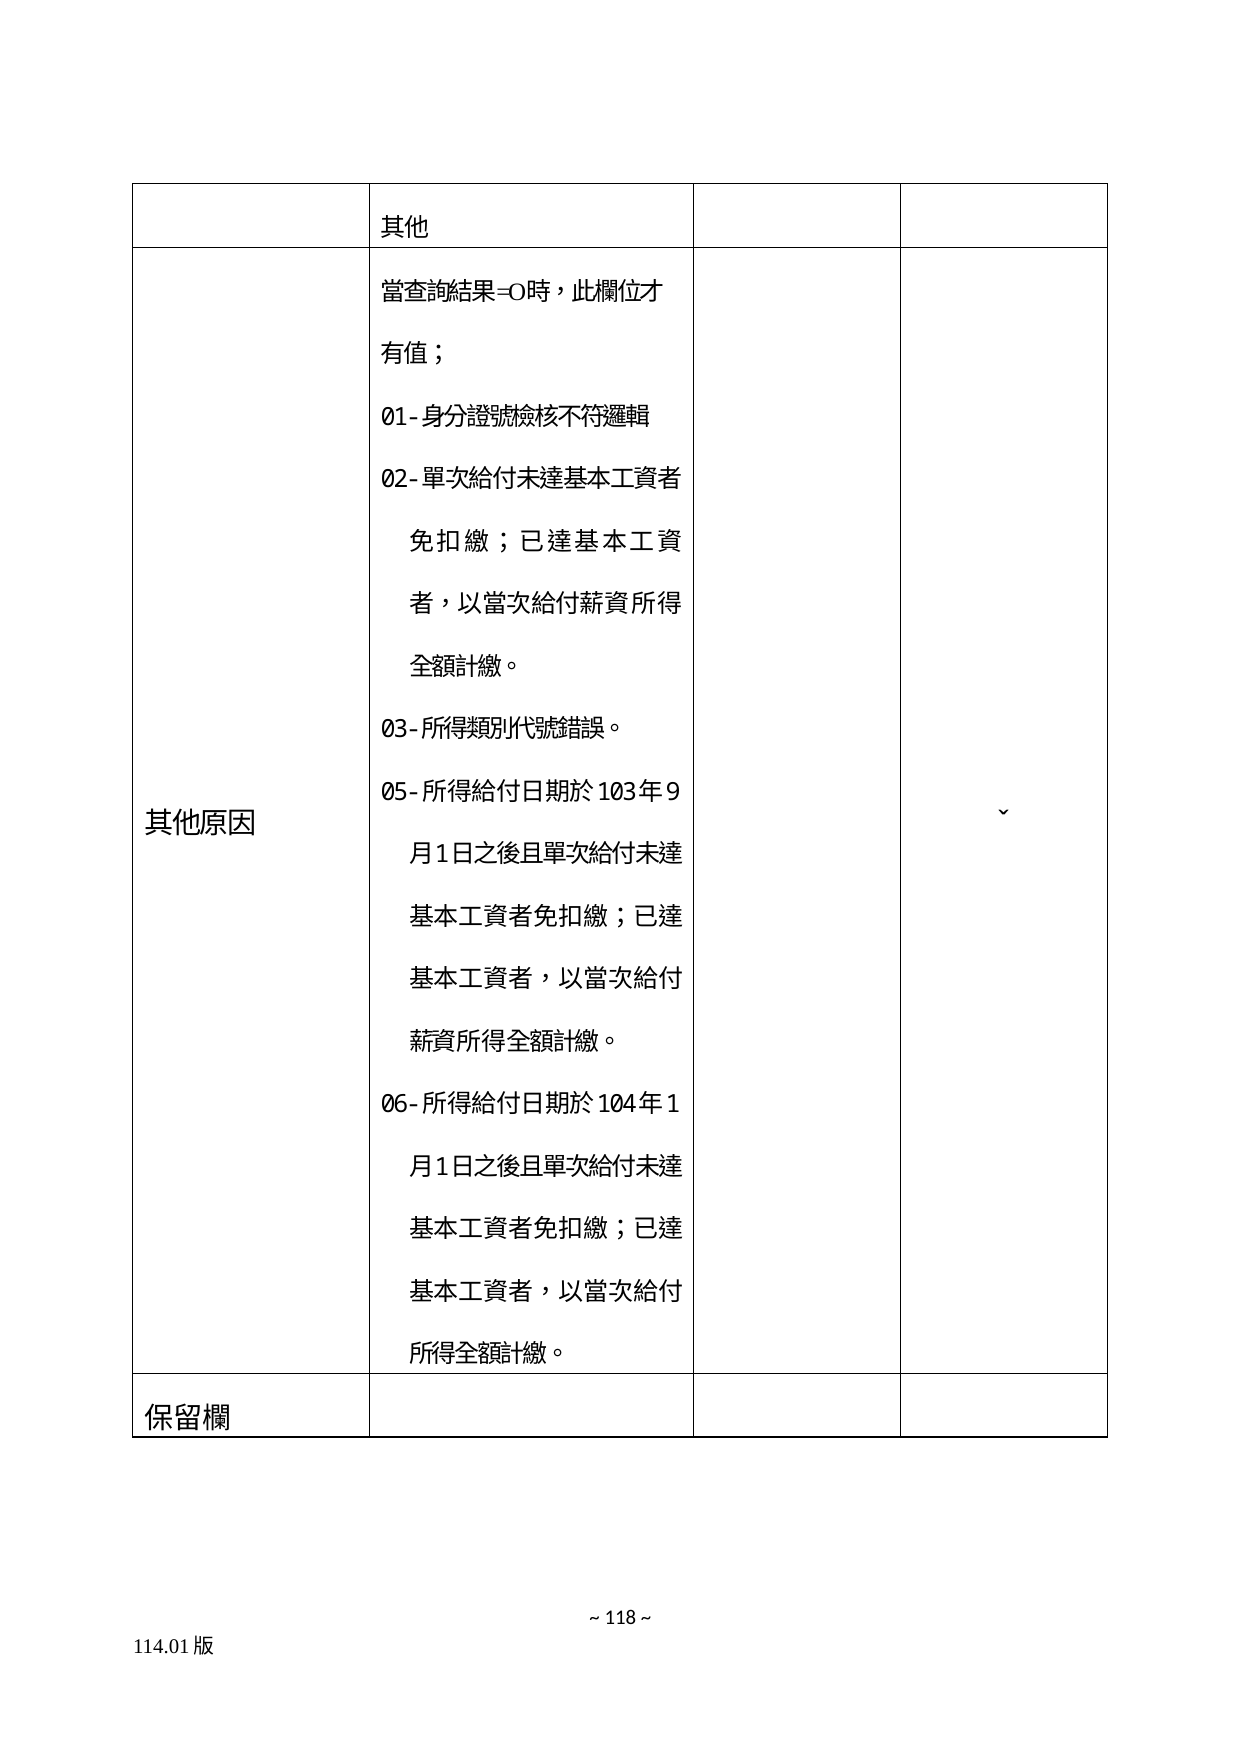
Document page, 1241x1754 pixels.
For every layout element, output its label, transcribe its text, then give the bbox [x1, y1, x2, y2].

table_cell 其他原因 [133, 248, 369, 1373]
table_cell 保留欄 [133, 1374, 369, 1436]
table_cell [694, 184, 900, 247]
table_cell 當查詢結果=O時，此欄位才有值； 01-身分證號檢核不符邏輯 02-單次給付未達基本工資者免扣繳；已達基本工資者，以當次給付薪資所得全額計繳。 03-所得類別代號錯誤。 05-所得給付日期於103年9月1日之後且單次給付未達基本工資者免扣繳；已達基本工資者，以當次給付薪資所得全額計繳。 06-所得給付日期於104年1月1日之後且單次給付未達基本工資者免扣繳；已達基本工資者，以當次給付所得全額計繳。 [370, 248, 693, 1373]
table_cell [133, 184, 369, 247]
table_cell [694, 1374, 900, 1436]
table_cell [901, 184, 1107, 247]
table_cell 其他 [370, 184, 693, 247]
table_cell ˇ [901, 248, 1107, 1373]
table_cell [694, 248, 900, 1373]
table_cell [901, 1374, 1107, 1436]
table_cell [370, 1374, 693, 1436]
